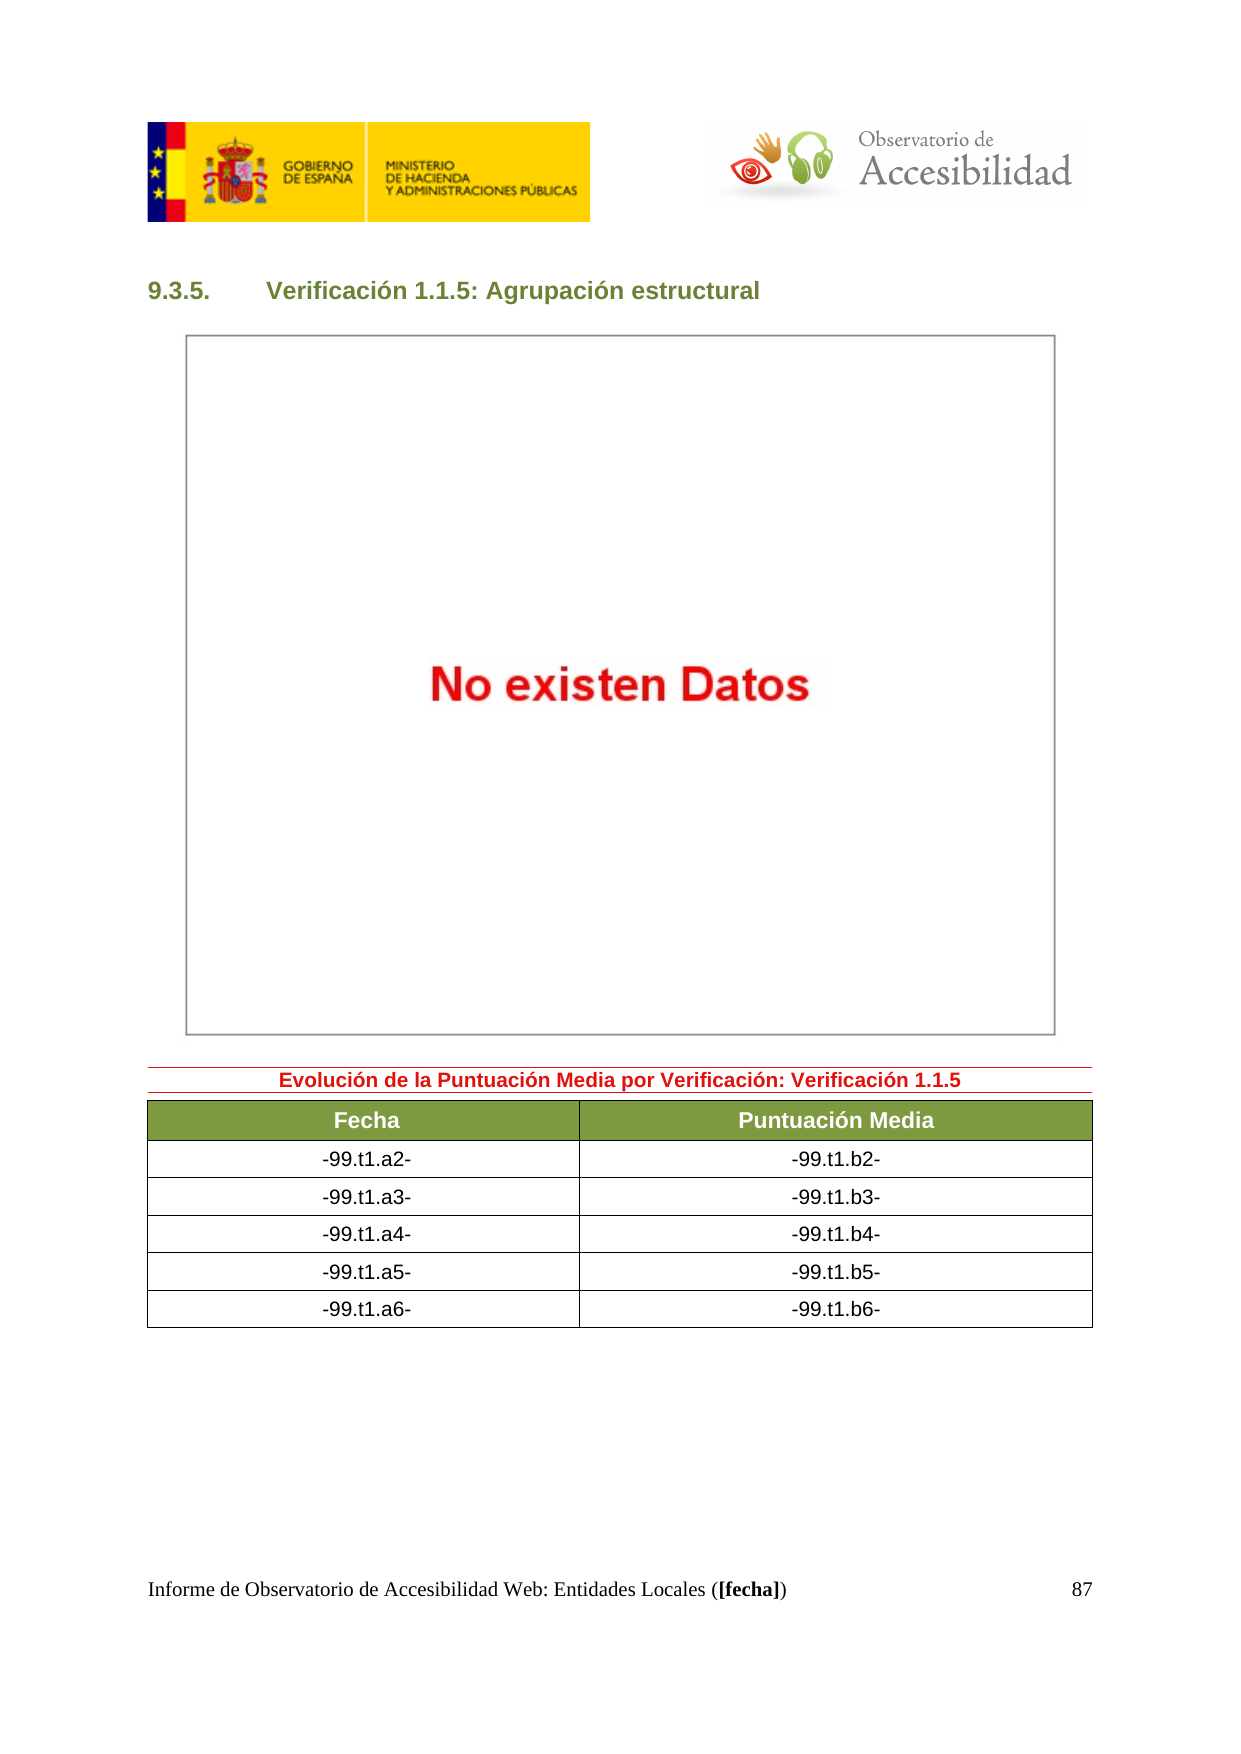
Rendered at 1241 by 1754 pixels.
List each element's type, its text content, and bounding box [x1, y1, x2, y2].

text Evolución de la Puntuación Media por Verificación: Verificación 1.1.5 [148, 1068, 1092, 1092]
picture [147, 122, 591, 222]
table_cell -99.t1.b2- [580, 1141, 1092, 1177]
table_cell -99.t1.b6- [580, 1291, 1092, 1327]
list Verificación 1.1.5: Agrupación estructural [148, 276, 1092, 304]
picture [710, 122, 1086, 205]
table_header Puntuación Media [580, 1101, 1092, 1140]
table_cell -99.t1.b4- [580, 1216, 1092, 1252]
table_cell -99.t1.a6- [148, 1291, 579, 1327]
table_cell -99.t1.b5- [580, 1253, 1092, 1290]
table_cell -99.t1.a4- [148, 1216, 579, 1252]
table_cell -99.t1.a3- [148, 1178, 579, 1215]
table_cell -99.t1.a2- [148, 1141, 579, 1177]
picture [178, 332, 1062, 1042]
table_cell -99.t1.b3- [580, 1178, 1092, 1215]
table_cell -99.t1.a5- [148, 1253, 579, 1290]
table_header Fecha [148, 1101, 579, 1140]
